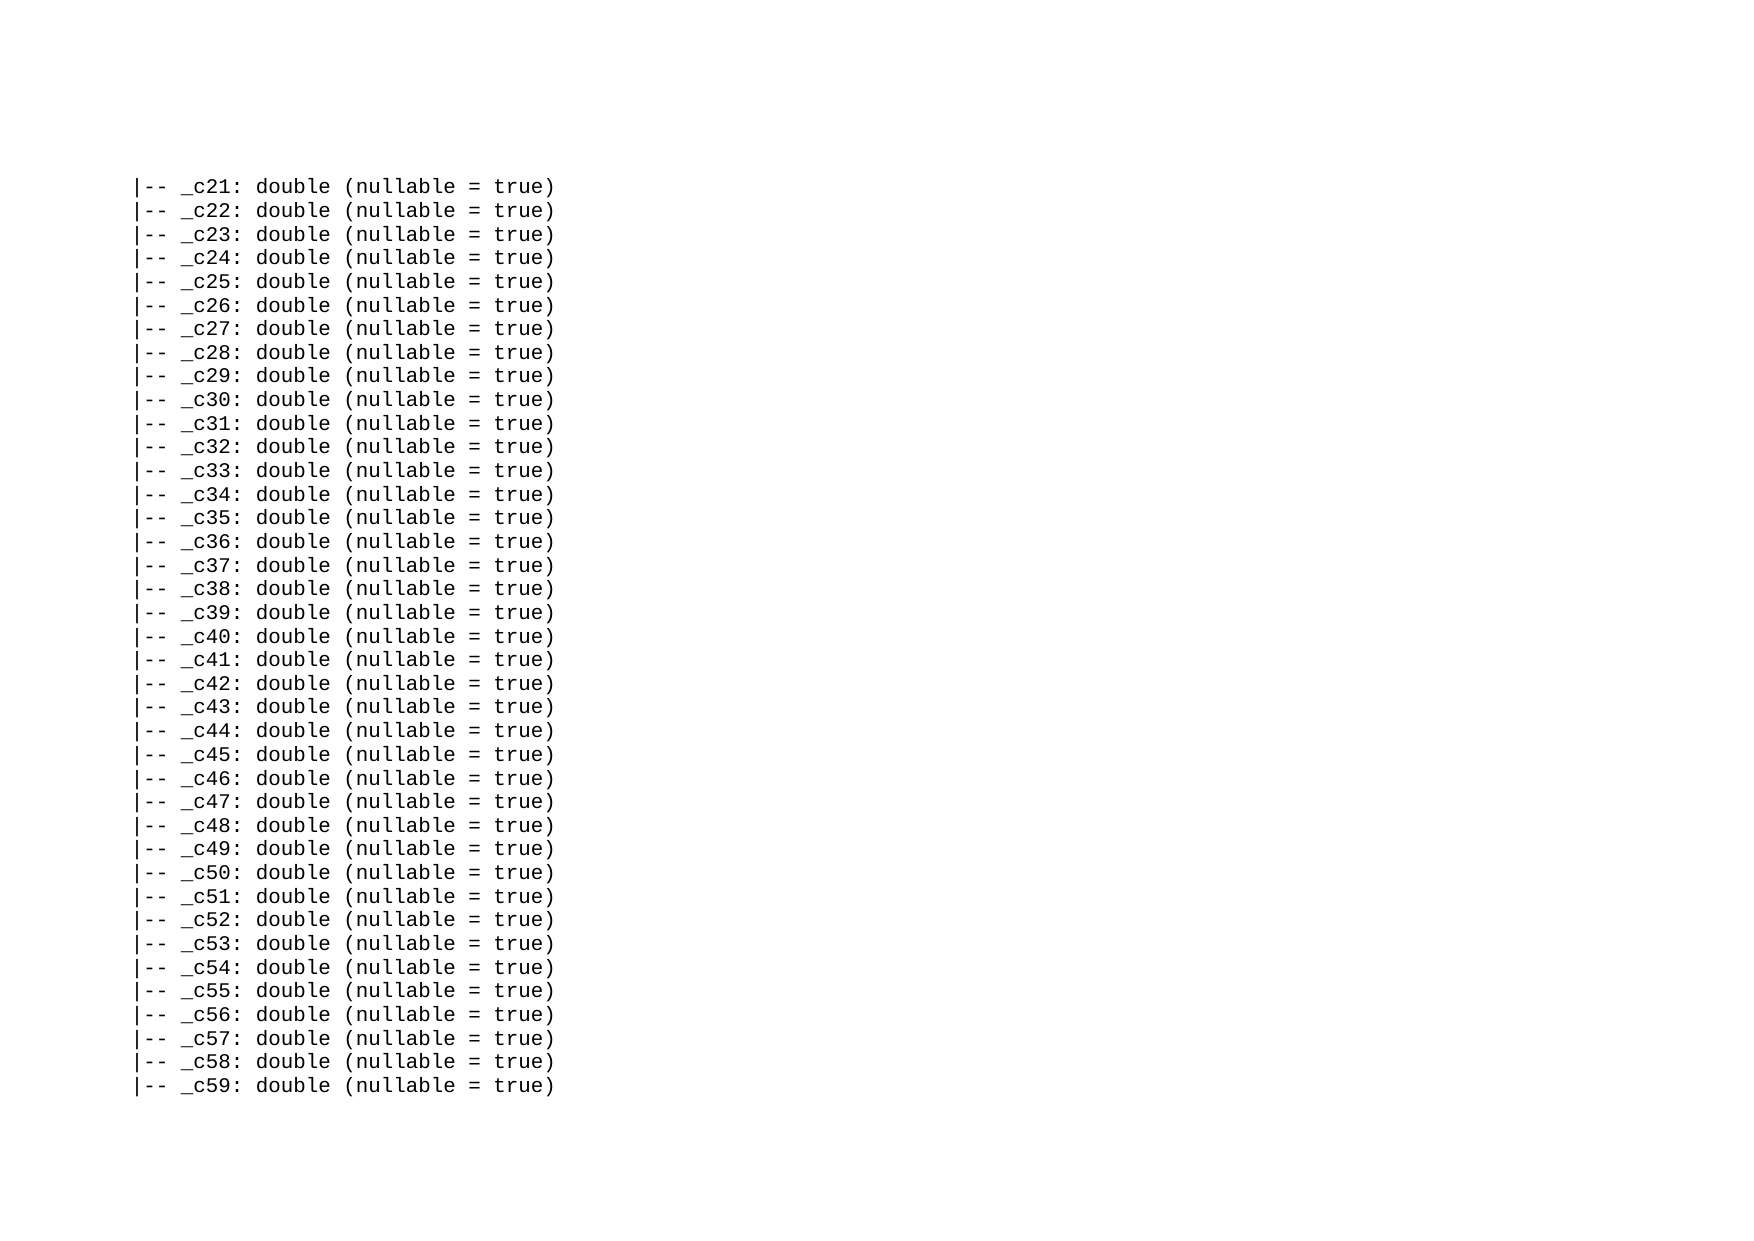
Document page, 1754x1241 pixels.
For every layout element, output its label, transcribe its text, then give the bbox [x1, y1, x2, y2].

text |-- _c36: double (nullable = true) [118, 531, 1636, 555]
text |-- _c31: double (nullable = true) [118, 413, 1636, 436]
text |-- _c44: double (nullable = true) [118, 720, 1636, 744]
text |-- _c24: double (nullable = true) [118, 247, 1636, 271]
text |-- _c39: double (nullable = true) [118, 602, 1636, 626]
text |-- _c42: double (nullable = true) [118, 673, 1636, 697]
text |-- _c48: double (nullable = true) [118, 815, 1636, 838]
text |-- _c57: double (nullable = true) [118, 1028, 1636, 1051]
text |-- _c27: double (nullable = true) [118, 318, 1636, 342]
text |-- _c41: double (nullable = true) [118, 649, 1636, 673]
text |-- _c28: double (nullable = true) [118, 342, 1636, 366]
text |-- _c35: double (nullable = true) [118, 507, 1636, 531]
text |-- _c49: double (nullable = true) [118, 838, 1636, 862]
text |-- _c29: double (nullable = true) [118, 366, 1636, 389]
text |-- _c26: double (nullable = true) [118, 294, 1636, 318]
text |-- _c59: double (nullable = true) [118, 1075, 1636, 1098]
text |-- _c32: double (nullable = true) [118, 436, 1636, 460]
text |-- _c25: double (nullable = true) [118, 271, 1636, 294]
text |-- _c47: double (nullable = true) [118, 791, 1636, 815]
text |-- _c30: double (nullable = true) [118, 389, 1636, 413]
text |-- _c50: double (nullable = true) [118, 862, 1636, 886]
text |-- _c34: double (nullable = true) [118, 484, 1636, 507]
text |-- _c52: double (nullable = true) [118, 909, 1636, 933]
text |-- _c22: double (nullable = true) [118, 200, 1636, 224]
text |-- _c45: double (nullable = true) [118, 744, 1636, 767]
text |-- _c37: double (nullable = true) [118, 555, 1636, 578]
text |-- _c58: double (nullable = true) [118, 1051, 1636, 1075]
text |-- _c46: double (nullable = true) [118, 767, 1636, 791]
text |-- _c51: double (nullable = true) [118, 886, 1636, 909]
text |-- _c23: double (nullable = true) [118, 224, 1636, 247]
text |-- _c54: double (nullable = true) [118, 957, 1636, 980]
text |-- _c33: double (nullable = true) [118, 460, 1636, 484]
text |-- _c55: double (nullable = true) [118, 980, 1636, 1004]
text |-- _c56: double (nullable = true) [118, 1004, 1636, 1028]
text |-- _c21: double (nullable = true) [118, 176, 1636, 200]
text |-- _c53: double (nullable = true) [118, 933, 1636, 957]
text |-- _c43: double (nullable = true) [118, 697, 1636, 720]
text |-- _c40: double (nullable = true) [118, 626, 1636, 649]
text |-- _c38: double (nullable = true) [118, 578, 1636, 602]
